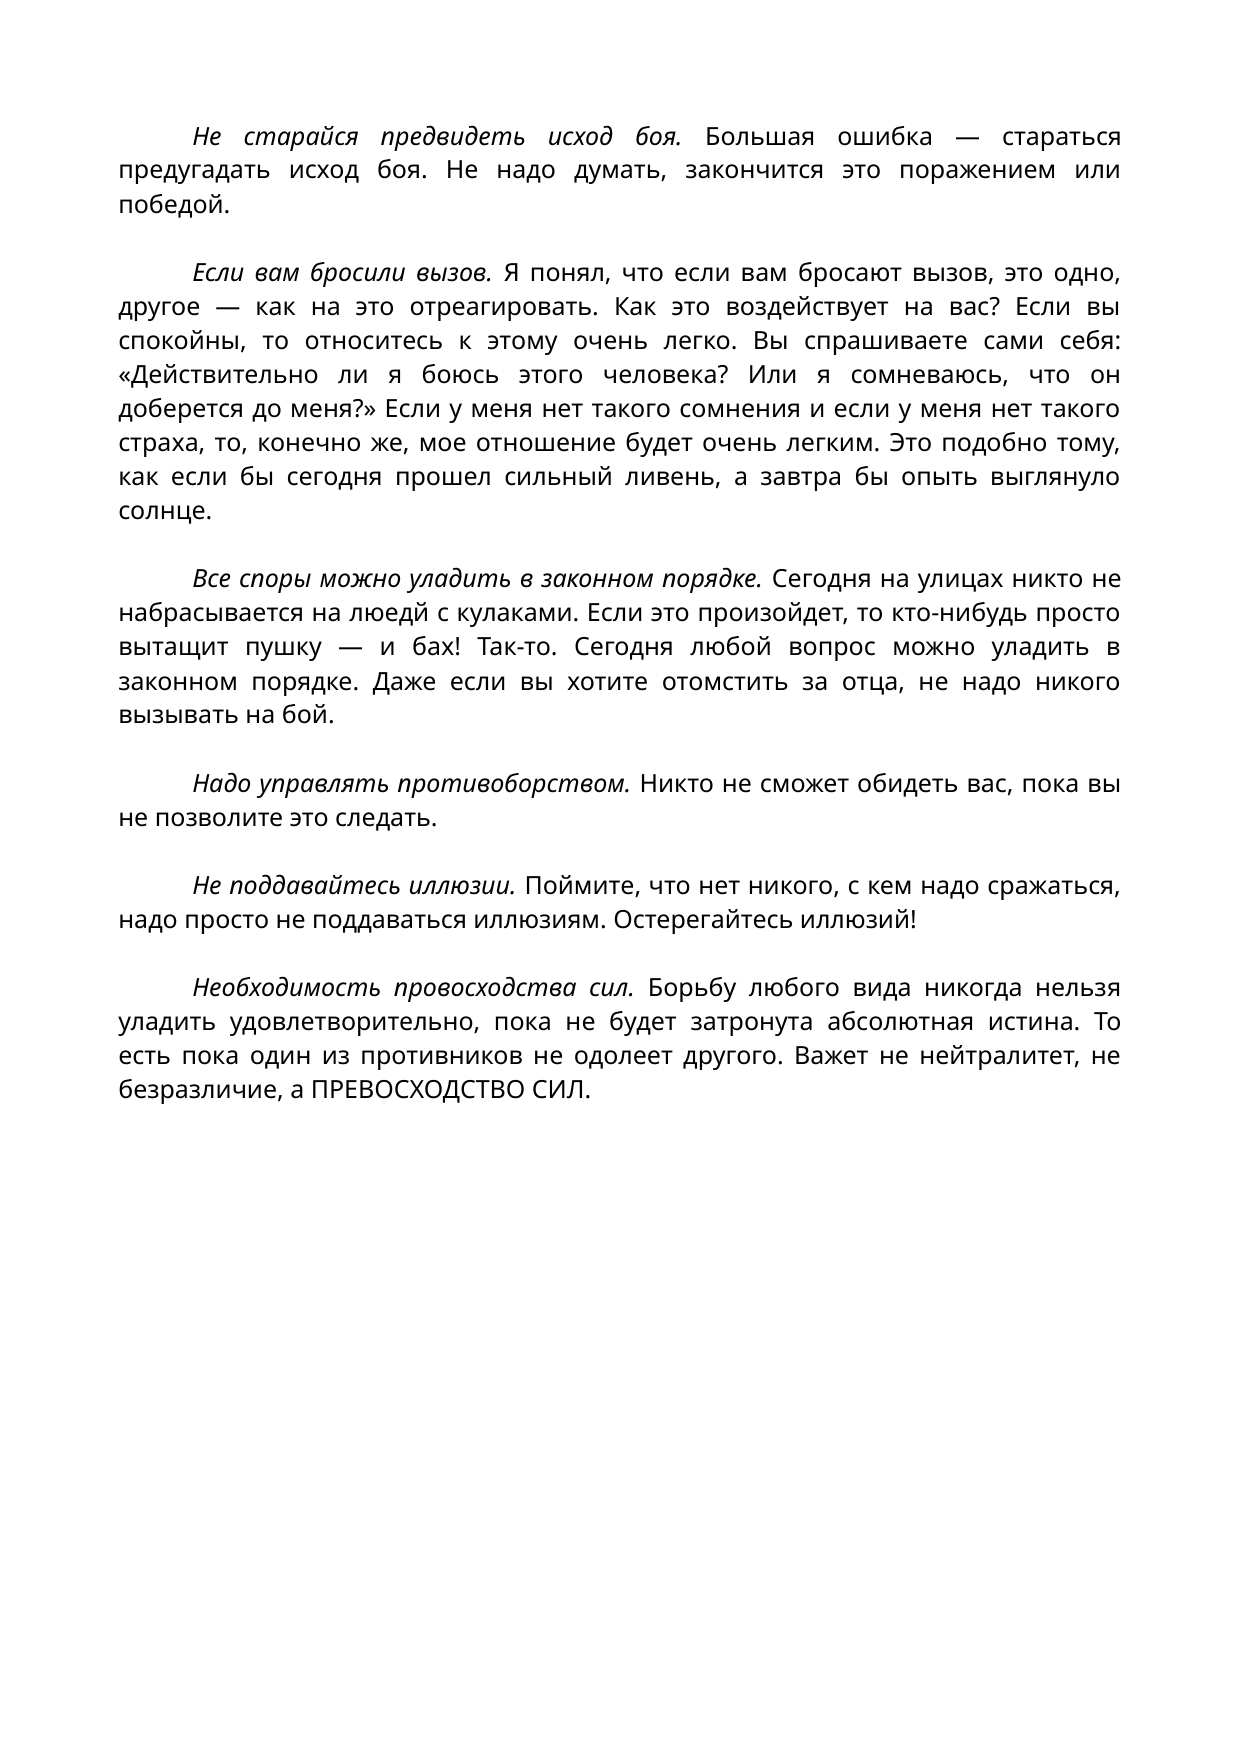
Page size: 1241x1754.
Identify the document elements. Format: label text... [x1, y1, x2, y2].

text Не старайся предвидеть исход боя. Большая ошибка — стараться предугадать исход боя. Не надо думать, закончится это поражением или победой. [118, 118, 1122, 220]
text Все споры можно уладить в законном порядке. Сегодня на улицах никто не набрасывается на люедй с кулаками. Если это произойдет, то кто-нибудь просто вытащит пушку — и бах! Так-то. Сегодня любой вопрос можно уладить в законном порядке. Даже если вы хотите отомстить за отца, не надо никого вызывать на бой. [118, 561, 1122, 731]
text Необходимость провосходства сил. Борьбу любого вида никогда нельзя уладить удовлетворительно, пока не будет затронута абсолютная истина. То есть пока один из противников не одолеет другого. Важет не нейтралитет, не безразличие, а ПРЕВОСХОДСТВО СИЛ. [118, 970, 1122, 1106]
text Не поддавайтесь иллюзии. Поймите, что нет никого, с кем надо сражаться, надо просто не поддаваться иллюзиям. Остерегайтесь иллюзий! [118, 867, 1122, 936]
text Надо управлять противоборством. Никто не сможет обидеть вас, пока вы не позволите это следать. [118, 765, 1122, 833]
text Если вам бросили вызов. Я понял, что если вам бросают вызов, это одно, другое — как на это отреагировать. Как это воздействует на вас? Если вы спокойны, то относитесь к этому очень легко. Вы спрашиваете сами себя: «Действительно ли я боюсь этого человека? Или я сомневаюсь, что он доберется до меня?» Если у меня нет такого сомнения и если у меня нет такого страха, то, конечно же, мое отношение будет очень легким. Это подобно тому, как если бы сегодня прошел сильный ливень, а завтра бы опыть выглянуло солнце. [118, 254, 1122, 527]
